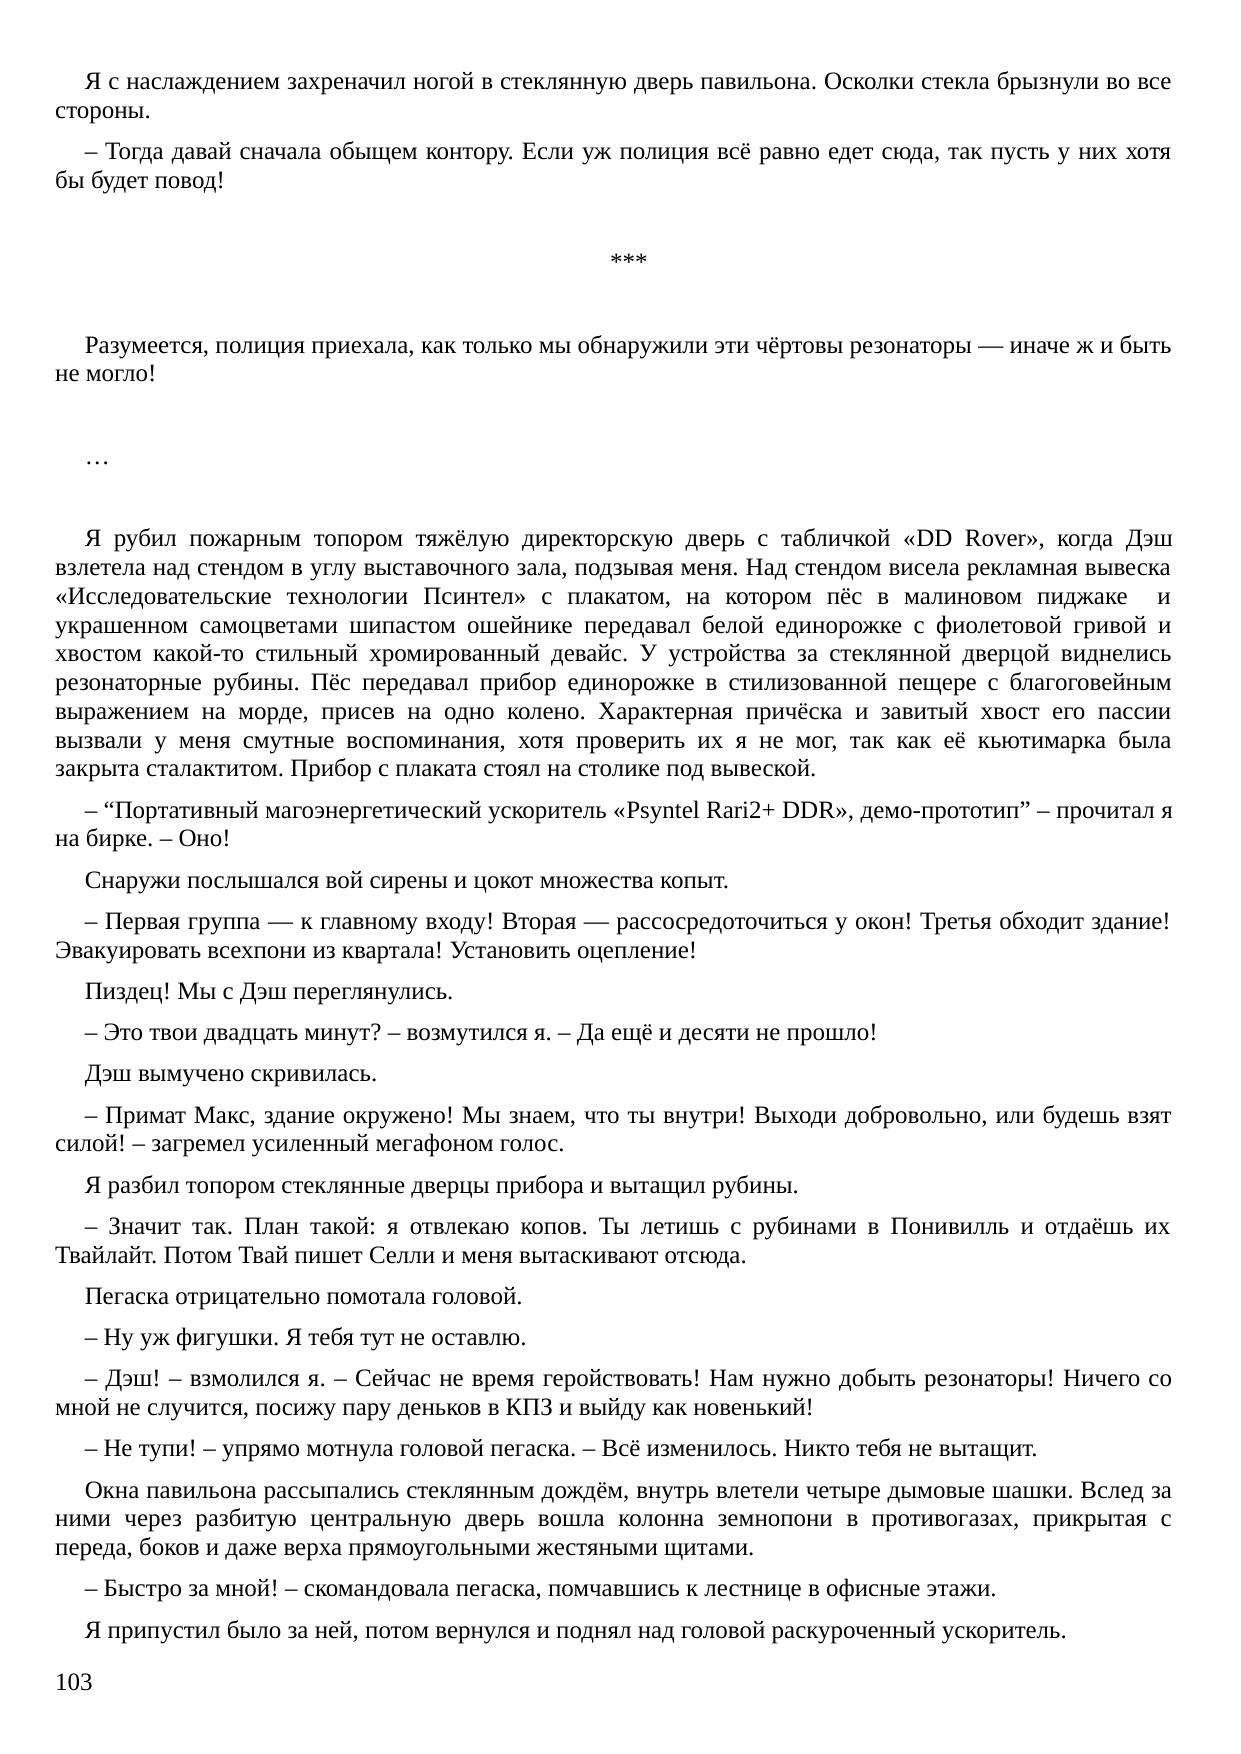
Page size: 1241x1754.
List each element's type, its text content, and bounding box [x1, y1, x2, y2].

text – Примат Макс, здание окружено! Мы знаем, что ты внутри! Выходи добровольно, или будешь взят силой! – загремел усиленный мегафоном голос. [55, 1100, 1173, 1157]
text – Дэш! – взмолился я. – Сейчас не время геройствовать! Нам нужно добыть резонаторы! Ничего со мной не случится, посижу пару деньков в КПЗ и выйду как новенький! [55, 1363, 1173, 1421]
text Я рубил пожарным топором тяжёлую директорскую дверь с табличкой «DD Rover», когда Дэш взлетела над стендом в углу выставочного зала, подзывая меня. Над стендом висела рекламная вывеска «Исследовательские технологии Псинтел» с плакатом, на котором пёс в малиновом пиджаке и украшенном самоцветами шипастом ошейнике передавал белой единорожке с фиолетовой гривой и хвостом какой-то стильный хромированный девайс. У устройства за стеклянной дверцой виднелись резонаторные рубины. Пёс передавал прибор единорожке в стилизованной пещере с благоговейным выражением на морде, присев на одно колено. Характерная причёска и завитый хвост его пассии вызвали у меня смутные воспоминания, хотя проверить их я не мог, так как её кьютимарка была закрыта сталактитом. Прибор с плаката стоял на столике под вывеской. [55, 523, 1173, 782]
text – Тогда давай сначала обыщем контору. Если уж полиция всё равно едет сюда, так пусть у них хотя бы будет повод! [55, 136, 1173, 193]
text – Не тупи! – упрямо мотнула головой пегаска. – Всё изменилось. Никто тебя не вытащит. [55, 1433, 1173, 1462]
text Снаружи послышался вой сирены и цокот множества копыт. [55, 865, 1173, 893]
text Дэш вымучено скривилась. [55, 1058, 1173, 1087]
text Пегаска отрицательно помотала головой. [55, 1281, 1173, 1310]
text – Это твои двадцать минут? – возмутился я. – Да ещё и десяти не прошло! [55, 1017, 1173, 1046]
text Разумеется, полиция приехала, как только мы обнаружили эти чёртовы резонаторы — иначе ж и быть не могло! [55, 330, 1173, 387]
text … [55, 441, 1173, 470]
text Я разбил топором стеклянные дверцы прибора и вытащил рубины. [55, 1170, 1173, 1198]
text Я с наслаждением захреначил ногой в стеклянную дверь павильона. Осколки стекла брызнули во все стороны. [55, 66, 1173, 123]
text – Первая группа — к главному входу! Вторая — рассосредоточиться у окон! Третья обходит здание! Эвакуировать всехпони из квартала! Установить оцепление! [55, 906, 1173, 963]
text Окна павильона рассыпались стеклянным дождём, внутрь влетели четыре дымовые шашки. Вслед за ними через разбитую центральную дверь вошла колонна земнопони в противогазах, прикрытая с переда, боков и даже верха прямоугольными жестяными щитами. [55, 1475, 1173, 1561]
text Я припустил было за ней, потом вернулся и поднял над головой раскуроченный ускоритель. [55, 1615, 1173, 1643]
text – Ну уж фигушки. Я тебя тут не оставлю. [55, 1322, 1173, 1351]
text – “Портативный магоэнергетический ускоритель «Psyntel Rari2+ DDR», демо-прототип” – прочитал я на бирке. – Оно! [55, 795, 1173, 852]
text *** [55, 247, 1173, 276]
text – Значит так. План такой: я отвлекаю копов. Ты летишь с рубинами в Понивилль и отдаёшь их Твайлайт. Потом Твай пишет Селли и меня вытаскивают отсюда. [55, 1211, 1173, 1268]
text Пиздец! Мы с Дэш переглянулись. [55, 976, 1173, 1005]
text – Быстро за мной! – скомандовала пегаска, помчавшись к лестнице в офисные этажи. [55, 1573, 1173, 1602]
